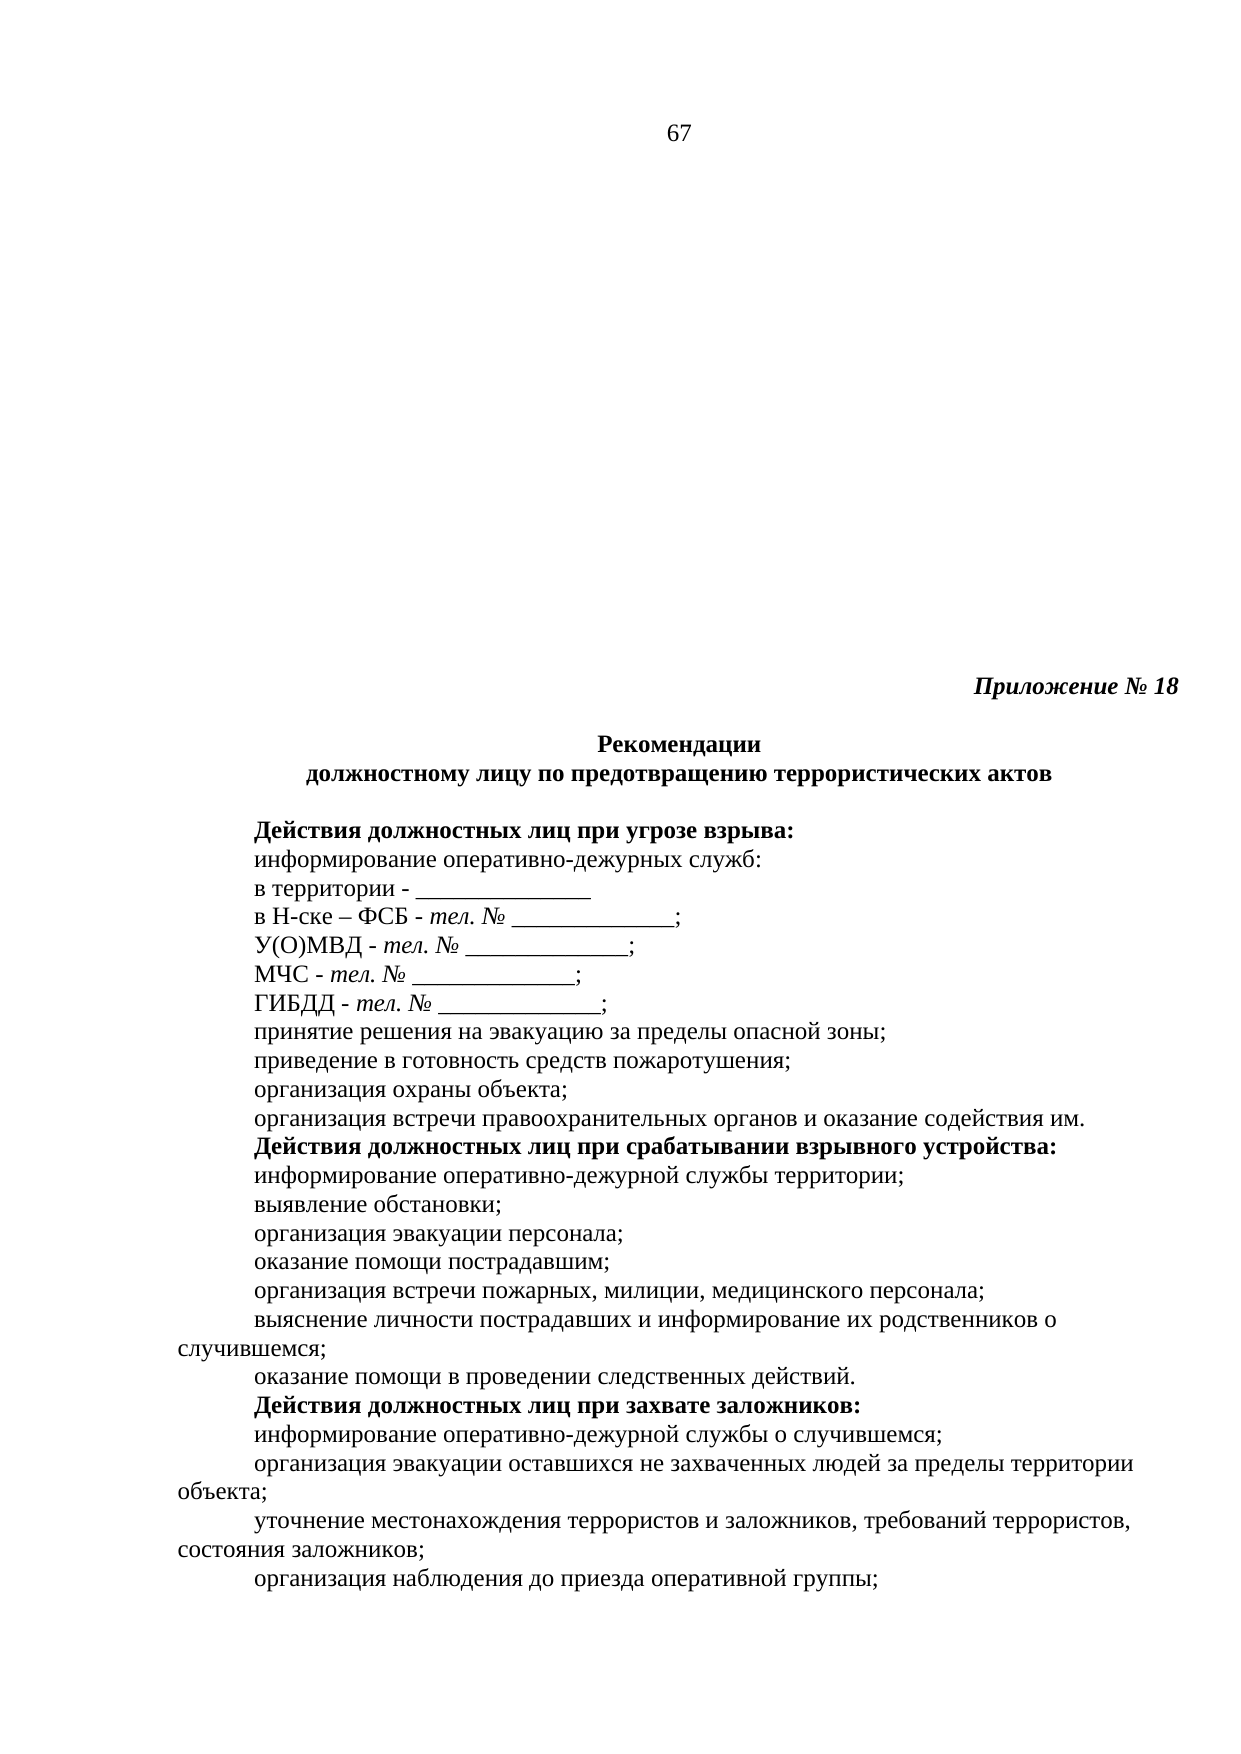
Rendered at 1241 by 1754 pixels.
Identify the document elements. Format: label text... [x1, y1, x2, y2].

text выяснение личности пострадавших и информирование их родственников о случившемся; [177, 1304, 1181, 1361]
text Действия должностных лиц при срабатывании взрывного устройства: [177, 1131, 1181, 1160]
text выявление обстановки; [177, 1189, 1181, 1218]
text принятие решения на эвакуацию за пределы опасной зоны; [177, 1016, 1181, 1045]
text организация эвакуации оставшихся не захваченных людей за пределы территории объекта; [177, 1448, 1181, 1505]
text организация эвакуации персонала; [177, 1218, 1181, 1246]
text информирование оперативно-дежурной службы территории; [177, 1160, 1181, 1189]
text Действия должностных лиц при угрозе взрыва: [177, 815, 1181, 844]
subtitle Приложение № 18 [177, 671, 1181, 700]
text уточнение местонахождения террористов и заложников, требований террористов, состояния заложников; [177, 1505, 1181, 1563]
text организация охраны объекта; [177, 1074, 1181, 1103]
text оказание помощи в проведении следственных действий. [177, 1361, 1181, 1390]
text информирование оперативно-дежурной службы о случившемся; [177, 1419, 1181, 1448]
text У(О)МВД - тел. № _____________; [177, 930, 1181, 959]
text оказание помощи пострадавшим; [177, 1246, 1181, 1275]
text МЧС - тел. № _____________; [177, 959, 1181, 988]
text организация наблюдения до приезда оперативной группы; [177, 1563, 1181, 1591]
text приведение в готовность средств пожаротушения; [177, 1045, 1181, 1074]
text Действия должностных лиц при захвате заложников: [177, 1390, 1181, 1419]
text организация встречи правоохранительных органов и оказание содействия им. [177, 1103, 1181, 1131]
subtitle должностному лицу по предотвращению террористических актов [177, 758, 1181, 786]
text в Н-ске – ФСБ - тел. № _____________; [177, 901, 1181, 930]
text в территории - ______________ [177, 873, 1181, 901]
subtitle Рекомендации [177, 729, 1181, 758]
text ГИБДД - тел. № _____________; [177, 988, 1181, 1016]
text организация встречи пожарных, милиции, медицинского персонала; [177, 1275, 1181, 1304]
text информирование оперативно-дежурных служб: [177, 844, 1181, 873]
